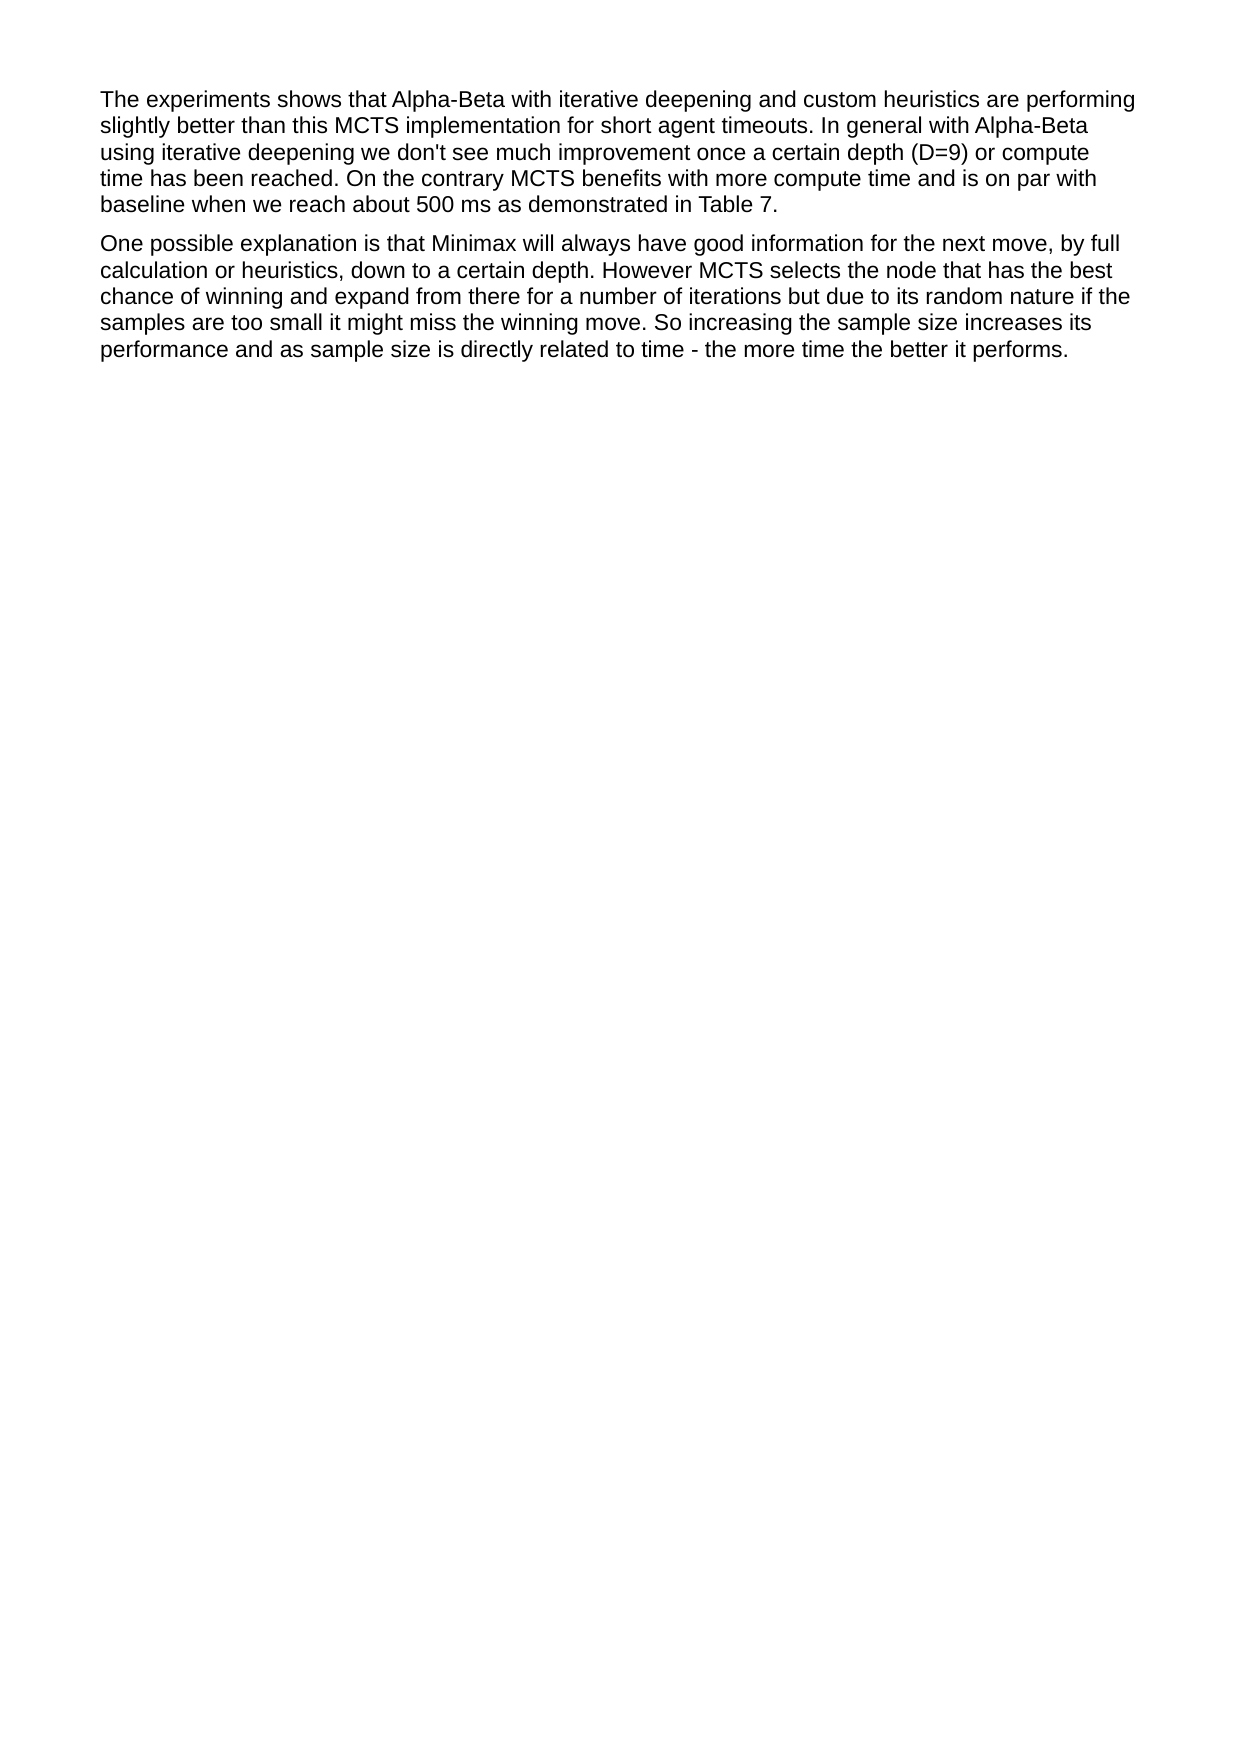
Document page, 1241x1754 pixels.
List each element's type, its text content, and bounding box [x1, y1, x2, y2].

text One possible explanation is that Minimax will always have good information for the next move, by full calculation or heuristics, down to a certain depth. However MCTS selects the node that has the best chance of winning and expand from there for a number of iterations but due to its random nature if the samples are too small it might miss the winning move. So increasing the sample size increases its performance and as sample size is directly related to time - the more time the better it performs. [100, 230, 1139, 362]
text The experiments shows that Alpha-Beta with iterative deepening and custom heuristics are performing slightly better than this MCTS implementation for short agent timeouts. In general with Alpha-Beta using iterative deepening we don't see much improvement once a certain depth (D=9) or compute time has been reached. On the contrary MCTS benefits with more compute time and is on par with baseline when we reach about 500 ms as demonstrated in Table 7. [100, 86, 1139, 218]
